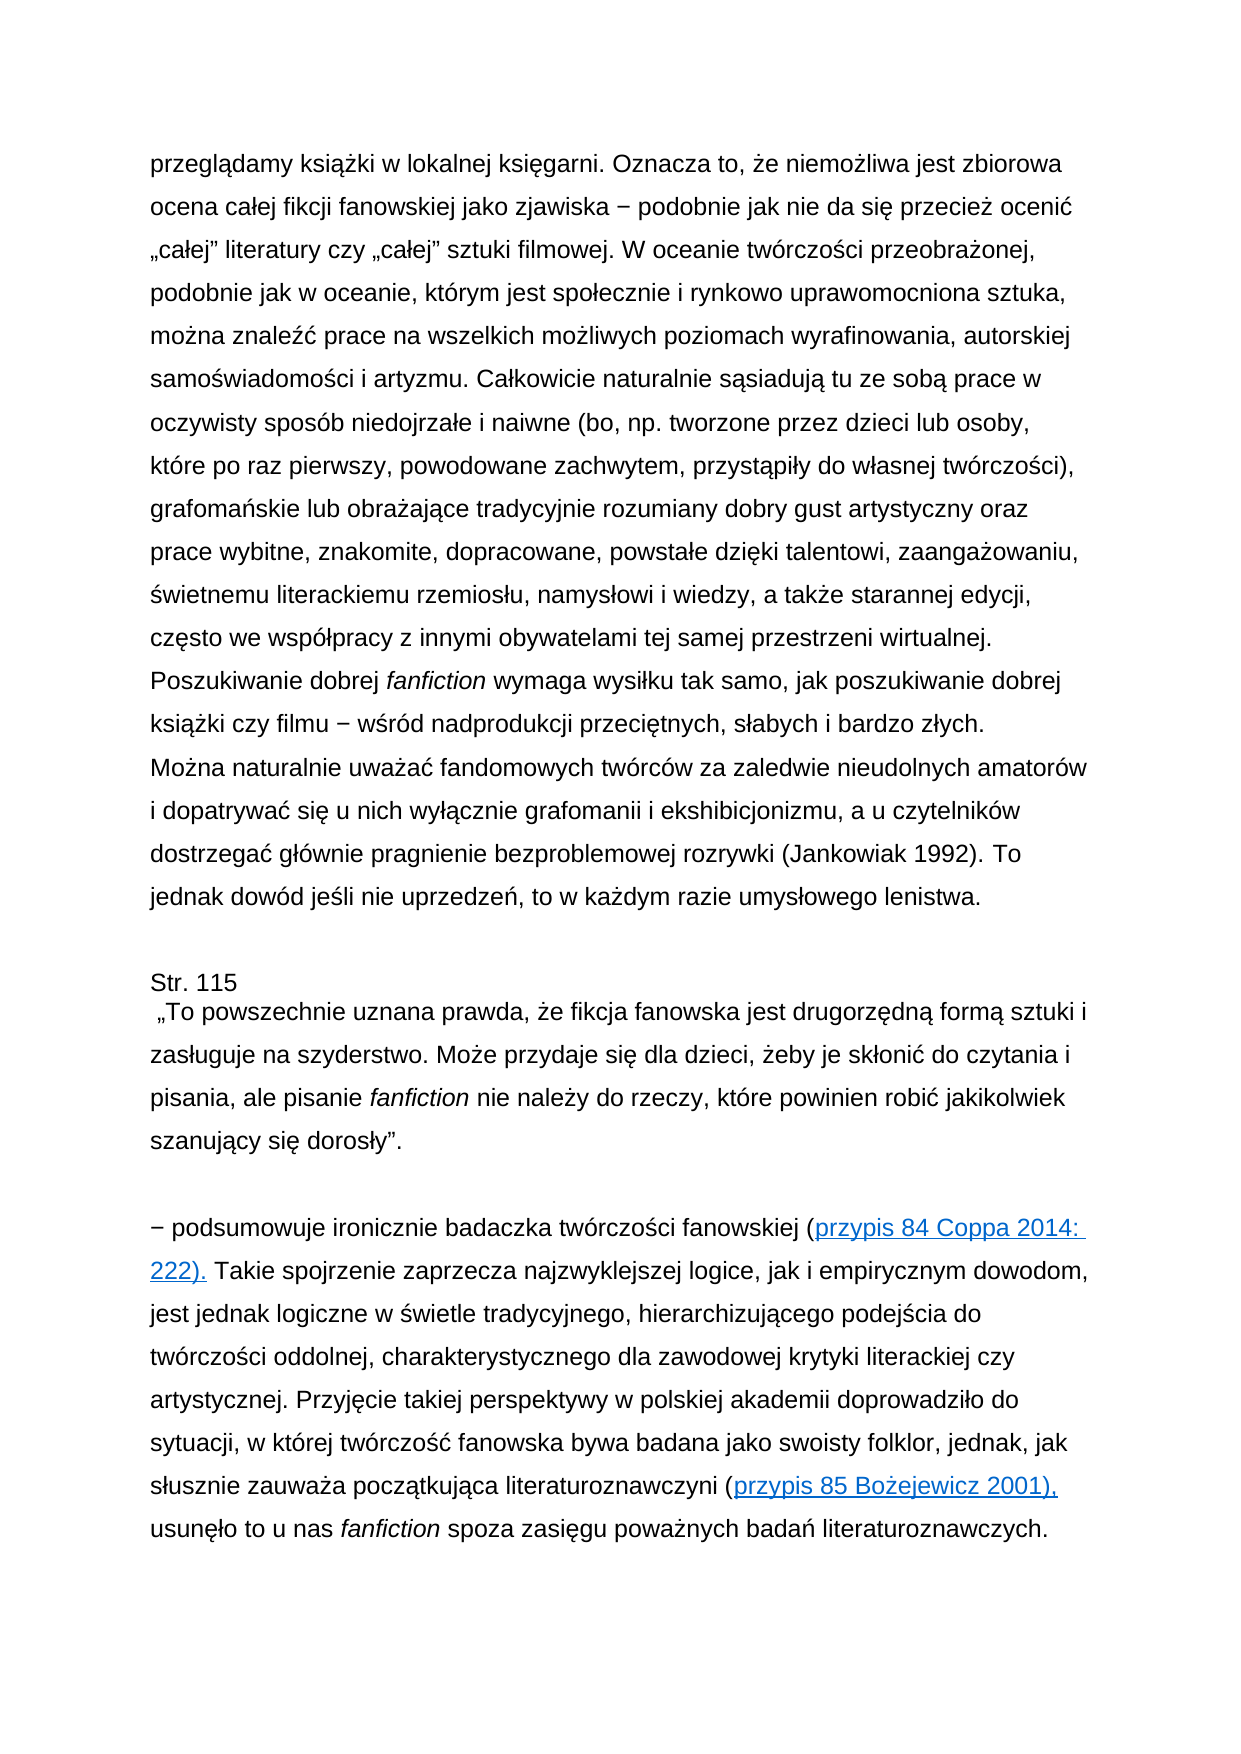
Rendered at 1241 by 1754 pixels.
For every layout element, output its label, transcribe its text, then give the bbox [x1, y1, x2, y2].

text Str. 115 [150, 968, 1090, 997]
text przeglądamy książki w lokalnej księgarni. Oznacza to, że niemożliwa jest zbiorowa ocena całej fikcji fanowskiej jako zjawiska − podobnie jak nie da się przecież ocenić „całej” literatury czy „całej” sztuki filmowej. W oceanie twórczości przeobrażonej, podobnie jak w oceanie, którym jest społecznie i rynkowo uprawomocniona sztuka, można znaleźć prace na wszelkich możliwych poziomach wyrafinowania, autorskiej samoświadomości i artyzmu. Całkowicie naturalnie sąsiadują tu ze sobą prace w oczywisty sposób niedojrzałe i naiwne (bo, np. tworzone przez dzieci lub osoby, które po raz pierwszy, powodowane zachwytem, przystąpiły do własnej twórczości), grafomańskie lub obrażające tradycyjnie rozumiany dobry gust artystyczny oraz prace wybitne, znakomite, dopracowane, powstałe dzięki talentowi, zaangażowaniu, świetnemu literackiemu rzemiosłu, namysłowi i wiedzy, a także starannej edycji, często we współpracy z innymi obywatelami tej samej przestrzeni wirtualnej. Poszukiwanie dobrej fanfiction wymaga wysiłku tak samo, jak poszukiwanie dobrej książki czy filmu − wśród nadprodukcji przeciętnych, słabych i bardzo złych. [150, 149, 1090, 738]
text − podsumowuje ironicznie badaczka twórczości fanowskiej (przypis 84 Coppa 2014: 222). Takie spojrzenie zaprzecza najzwyklejszej logice, jak i empirycznym dowodom, jest jednak logiczne w świetle tradycyjnego, hierarchizującego podejścia do twórczości oddolnej, charakterystycznego dla zawodowej krytyki literackiej czy artystycznej. Przyjęcie takiej perspektywy w polskiej akademii doprowadziło do sytuacji, w której twórczość fanowska bywa badana jako swoisty folklor, jednak, jak słusznie zauważa początkująca literaturoznawczyni (przypis 85 Bożejewicz 2001), usunęło to u nas fanfiction spoza zasięgu poważnych badań literaturoznawczych. [150, 1213, 1090, 1543]
text Można naturalnie uważać fandomowych twórców za zaledwie nieudolnych amatorów i dopatrywać się u nich wyłącznie grafomanii i ekshibicjonizmu, a u czytelników dostrzegać głównie pragnienie bezproblemowej rozrywki (Jankowiak 1992). To jednak dowód jeśli nie uprzedzeń, to w każdym razie umysłowego lenistwa. [150, 753, 1090, 911]
text „To powszechnie uznana prawda, że fikcja fanowska jest drugorzędną formą sztuki i zasługuje na szyderstwo. Może przydaje się dla dzieci, żeby je skłonić do czytania i pisania, ale pisanie fanfiction nie należy do rzeczy, które powinien robić jakikolwiek szanujący się dorosły”. [150, 997, 1090, 1155]
